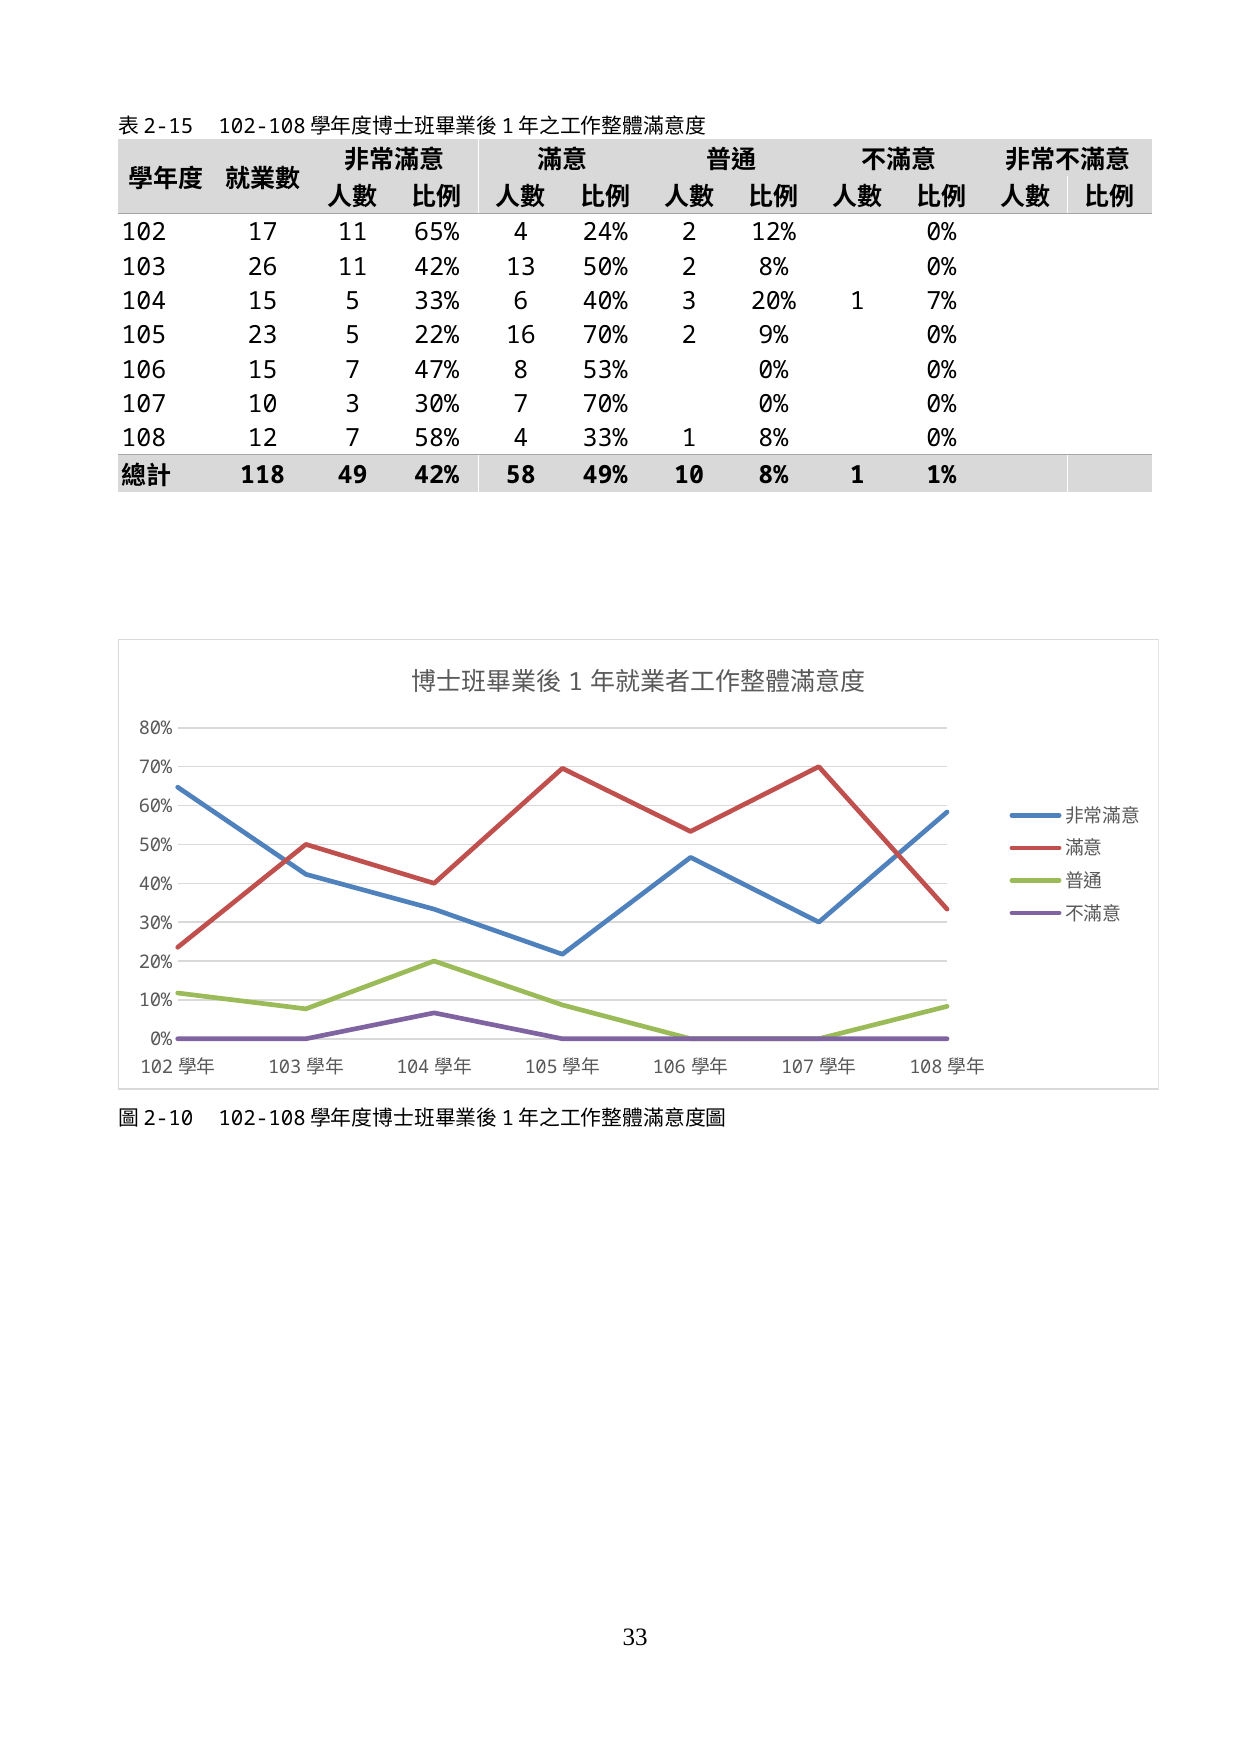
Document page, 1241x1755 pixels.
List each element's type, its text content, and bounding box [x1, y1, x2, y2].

table_cell 1 [815, 283, 899, 317]
table_cell 11 [310, 214, 394, 248]
table_cell 70% [563, 386, 647, 420]
table_cell [647, 351, 731, 386]
table_cell [1068, 248, 1152, 282]
table_cell [983, 420, 1067, 454]
table_cell 0% [899, 386, 983, 420]
table_cell 4 [479, 420, 563, 454]
table_header 普通 [647, 139, 815, 176]
table_cell 0% [899, 214, 983, 248]
table_header 學年度 [118, 139, 214, 213]
table_cell 0% [899, 351, 983, 386]
table_cell 10 [647, 455, 731, 492]
table_cell 1 [815, 455, 899, 492]
table_cell 2 [647, 248, 731, 282]
table_cell 102 [118, 214, 214, 248]
table_cell 20% [731, 283, 815, 317]
table_cell [815, 420, 899, 454]
table_cell 49% [563, 455, 647, 492]
table_cell 比例 [899, 176, 983, 213]
table_cell 3 [310, 386, 394, 420]
table_cell 比例 [1068, 176, 1152, 213]
table_cell [983, 248, 1067, 282]
table_cell 7 [310, 351, 394, 386]
table_cell 6 [479, 283, 563, 317]
table_cell 11 [310, 248, 394, 282]
table_cell 33% [563, 420, 647, 454]
table_cell [1068, 283, 1152, 317]
table_cell 58 [479, 455, 563, 492]
table_cell [815, 248, 899, 282]
table_cell 1 [647, 420, 731, 454]
table_cell 7 [479, 386, 563, 420]
table_cell 8% [731, 248, 815, 282]
table_cell 103 [118, 248, 214, 282]
table_cell 7 [310, 420, 394, 454]
table_cell [1068, 386, 1152, 420]
table_cell 總計 [118, 455, 214, 492]
table_cell 42% [394, 455, 478, 492]
table_header 不滿意 [815, 139, 983, 176]
text 圖2-10 102-108學年度博士班畢業後1年之工作整體滿意度圖 [118, 1102, 1152, 1132]
table_cell 17 [214, 214, 310, 248]
table_cell 0% [731, 351, 815, 386]
table_cell 65% [394, 214, 478, 248]
table_cell 53% [563, 351, 647, 386]
table_cell 0% [899, 420, 983, 454]
table_cell 42% [394, 248, 478, 282]
table_cell 1% [899, 455, 983, 492]
table_cell 5 [310, 283, 394, 317]
table_cell 23 [214, 317, 310, 351]
table_cell 10 [214, 386, 310, 420]
table_cell [1068, 351, 1152, 386]
table_cell 33% [394, 283, 478, 317]
table_cell 人數 [479, 176, 563, 213]
table_cell [1068, 214, 1152, 248]
table_cell 118 [214, 455, 310, 492]
table_cell 人數 [647, 176, 731, 213]
table_cell 58% [394, 420, 478, 454]
table_cell [983, 317, 1067, 351]
table_header 就業數 [214, 139, 310, 213]
table_cell [815, 386, 899, 420]
table_cell 8 [479, 351, 563, 386]
table_cell 8% [731, 420, 815, 454]
table_cell 比例 [731, 176, 815, 213]
table_cell 2 [647, 214, 731, 248]
table_cell 人數 [815, 176, 899, 213]
table_cell 5 [310, 317, 394, 351]
table_cell 16 [479, 317, 563, 351]
table_cell [815, 214, 899, 248]
text 表2-15 102-108學年度博士班畢業後1年之工作整體滿意度 [118, 109, 1152, 139]
table_cell 9% [731, 317, 815, 351]
table_cell 比例 [563, 176, 647, 213]
table_cell 0% [899, 248, 983, 282]
table_cell 比例 [394, 176, 478, 213]
table_cell 24% [563, 214, 647, 248]
table_cell 47% [394, 351, 478, 386]
table_header 非常滿意 [310, 139, 478, 176]
table_cell 7% [899, 283, 983, 317]
table_header 滿意 [479, 139, 647, 176]
table_cell [1068, 455, 1152, 492]
table_cell [1068, 420, 1152, 454]
table_cell 49 [310, 455, 394, 492]
table_cell 人數 [310, 176, 394, 213]
table_cell 107 [118, 386, 214, 420]
table_cell [1068, 317, 1152, 351]
table_cell 0% [899, 317, 983, 351]
table_cell 26 [214, 248, 310, 282]
table_cell 108 [118, 420, 214, 454]
table_cell [983, 386, 1067, 420]
table_cell 12% [731, 214, 815, 248]
table_cell 104 [118, 283, 214, 317]
table_cell 0% [731, 386, 815, 420]
table_cell 106 [118, 351, 214, 386]
table_cell 30% [394, 386, 478, 420]
table_cell 15 [214, 351, 310, 386]
table_cell [647, 386, 731, 420]
table_cell 8% [731, 455, 815, 492]
table_cell [983, 283, 1067, 317]
table_cell 70% [563, 317, 647, 351]
table_cell 3 [647, 283, 731, 317]
table_cell 22% [394, 317, 478, 351]
table_cell [983, 351, 1067, 386]
table_cell 105 [118, 317, 214, 351]
table_cell [815, 317, 899, 351]
table_cell 2 [647, 317, 731, 351]
table_cell 人數 [983, 176, 1067, 213]
table_cell [983, 455, 1067, 492]
table_header 非常不滿意 [983, 139, 1152, 176]
table_cell 13 [479, 248, 563, 282]
table_cell 15 [214, 283, 310, 317]
table_cell 4 [479, 214, 563, 248]
table_cell 40% [563, 283, 647, 317]
table_cell [983, 214, 1067, 248]
table_cell 12 [214, 420, 310, 454]
table_cell [815, 351, 899, 386]
table_cell 50% [563, 248, 647, 282]
